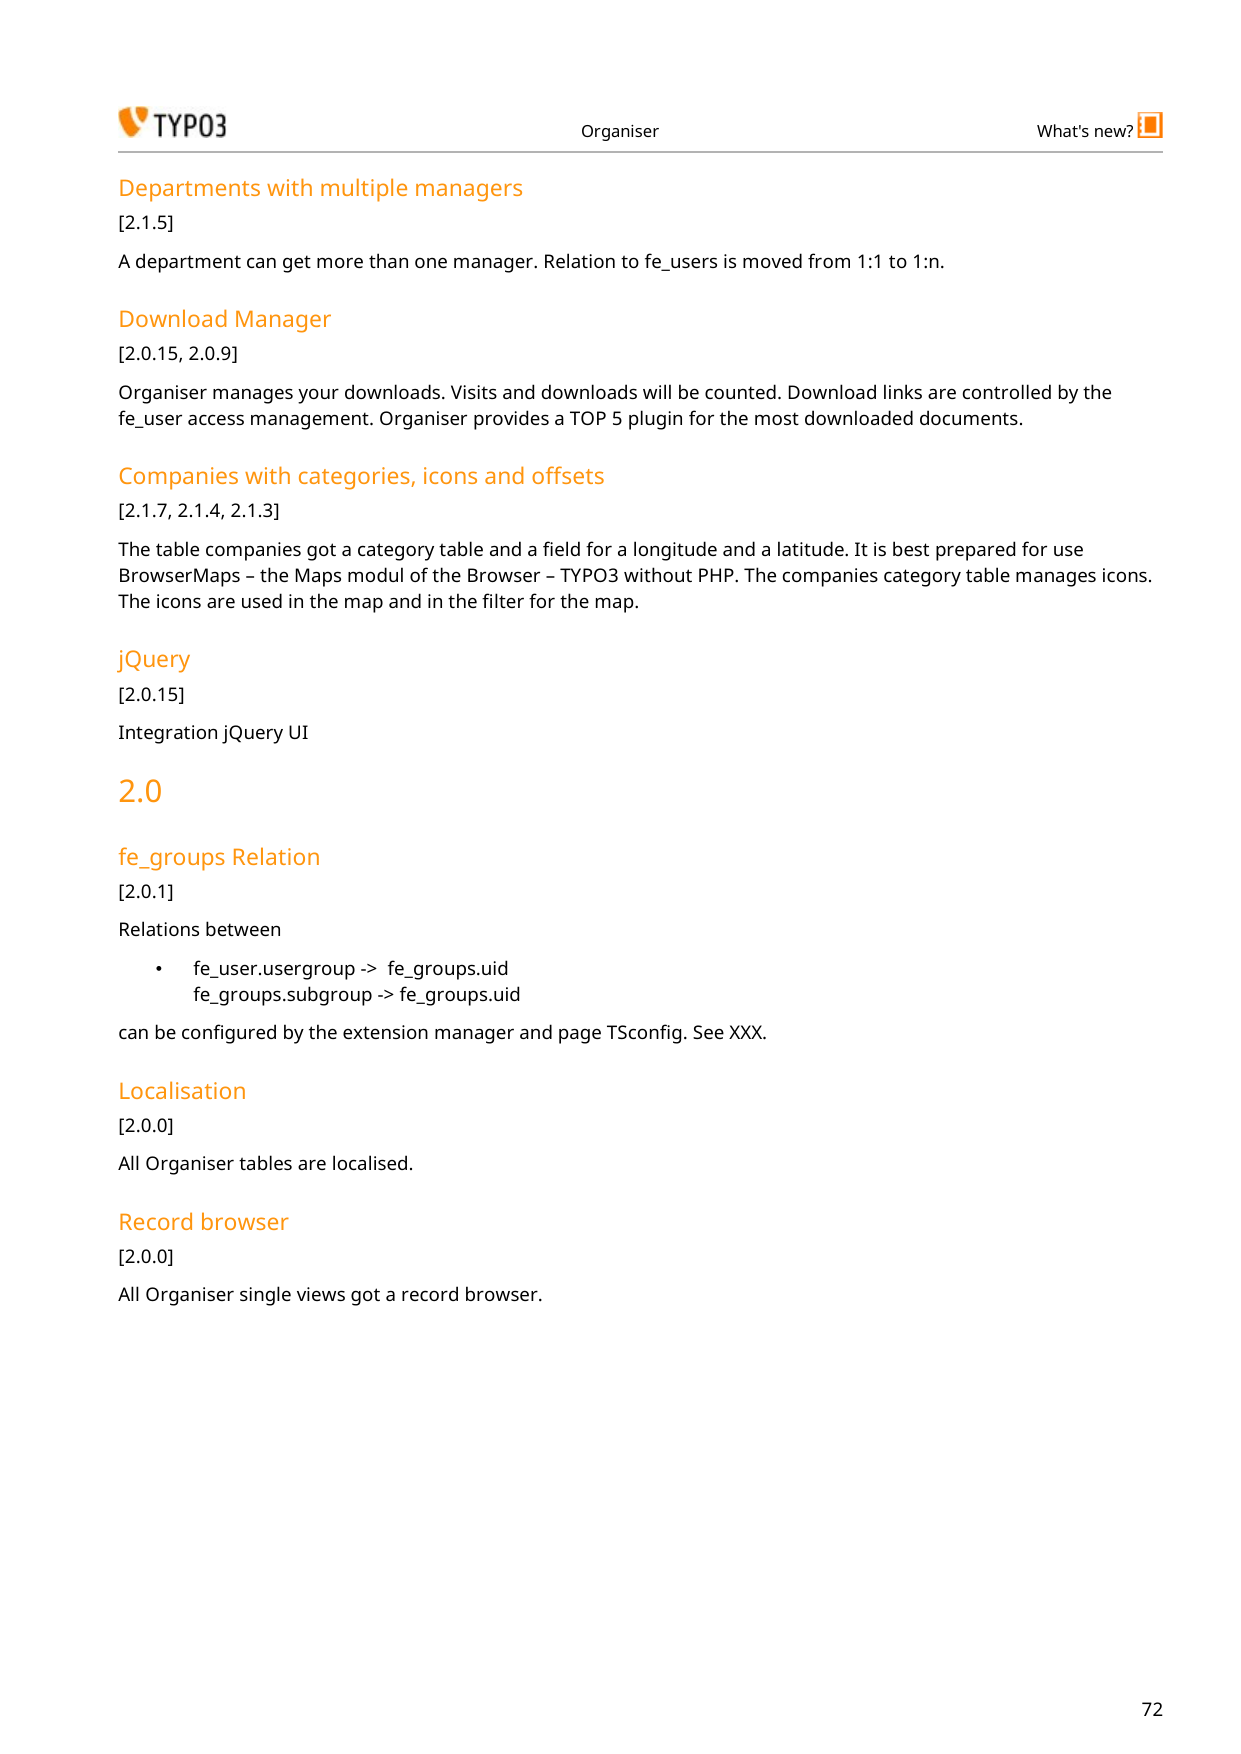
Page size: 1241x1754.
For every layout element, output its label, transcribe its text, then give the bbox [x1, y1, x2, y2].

subtitle Departments with multiple managers [118, 172, 1163, 203]
subtitle Companies with categories, icons and offsets [118, 460, 1163, 491]
text [2.0.15] [118, 680, 1163, 706]
text [2.1.7, 2.1.4, 2.1.3] [118, 497, 1163, 523]
text The table companies got a category table and a field for a longitude and a latitude. It is best prepared for use BrowserMaps – the Maps modul of the Browser – TYPO3 without PHP. The companies category table manages icons. The icons are used in the map and in the filter for the map. [118, 536, 1163, 614]
subtitle Download Manager [118, 303, 1163, 334]
text [2.0.0] [118, 1112, 1163, 1138]
text All Organiser tables are localised. [118, 1150, 1163, 1176]
text [2.0.0] [118, 1243, 1163, 1269]
text [2.0.1] [118, 878, 1163, 904]
subtitle Record browser [118, 1206, 1163, 1237]
text [2.0.15, 2.0.9] [118, 340, 1163, 366]
text Organiser manages your downloads. Visits and downloads will be counted. Download links are controlled by the fe_user access management. Organiser provides a TOP 5 plugin for the most downloaded documents. [118, 379, 1163, 431]
text [2.1.5] [118, 209, 1163, 235]
picture [118, 106, 227, 138]
text A department can get more than one manager. Relation to fe_users is moved from 1:1 to 1:n. [118, 248, 1163, 274]
subtitle 2.0 [118, 769, 1163, 811]
subtitle jQuery [118, 643, 1163, 674]
text All Organiser single views got a record browser. [118, 1281, 1163, 1307]
text Relations between [118, 916, 1163, 942]
text Integration jQuery UI [118, 719, 1163, 745]
subtitle fe_groups Relation [118, 841, 1163, 872]
text can be configured by the extension manager and page TSconfig. See XXX. [118, 1019, 1163, 1045]
list fe_user.usergroup -> fe_groups.uid fe_groups.subgroup -> fe_groups.uid [156, 955, 1163, 1007]
picture [1137, 112, 1163, 138]
subtitle Localisation [118, 1075, 1163, 1106]
